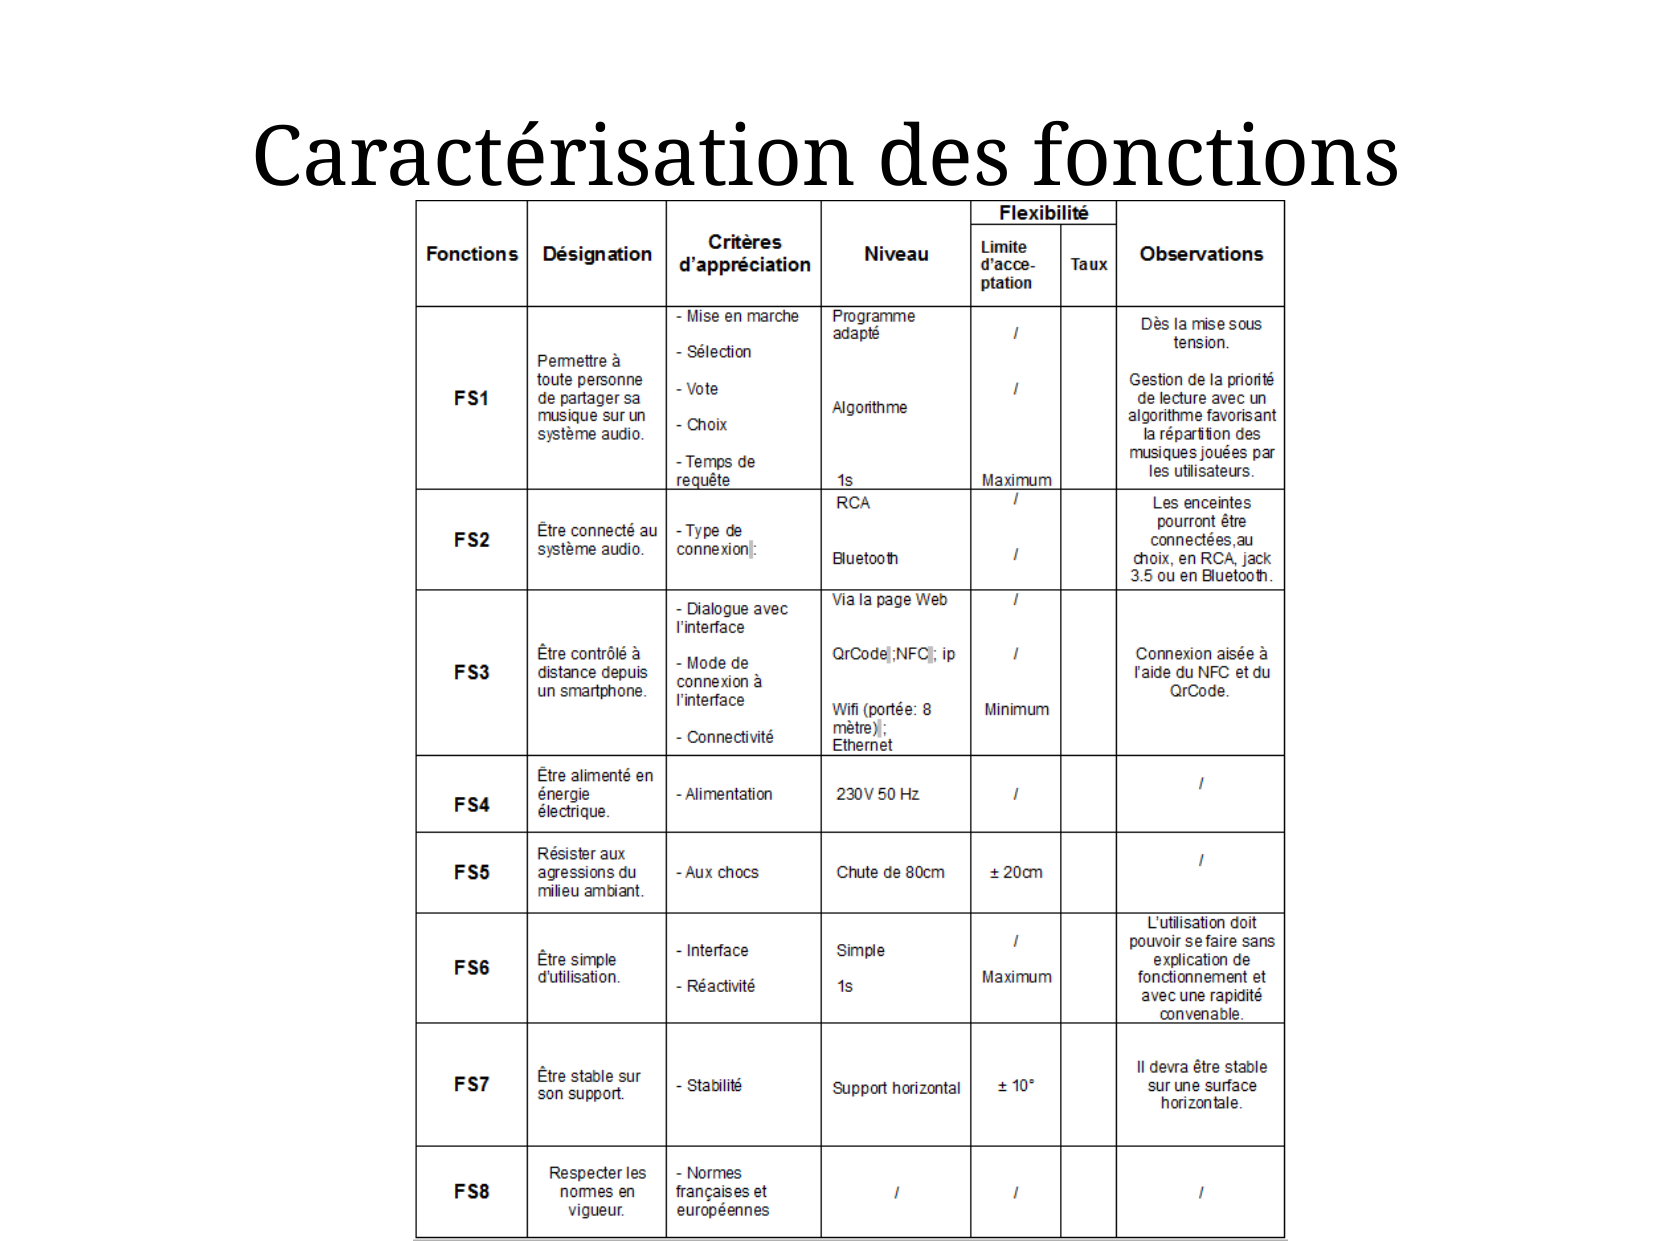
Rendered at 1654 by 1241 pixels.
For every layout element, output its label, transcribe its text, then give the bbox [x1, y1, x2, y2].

picture [413, 200, 1288, 1241]
title Caractérisation des fonctions [82, 49, 1571, 257]
